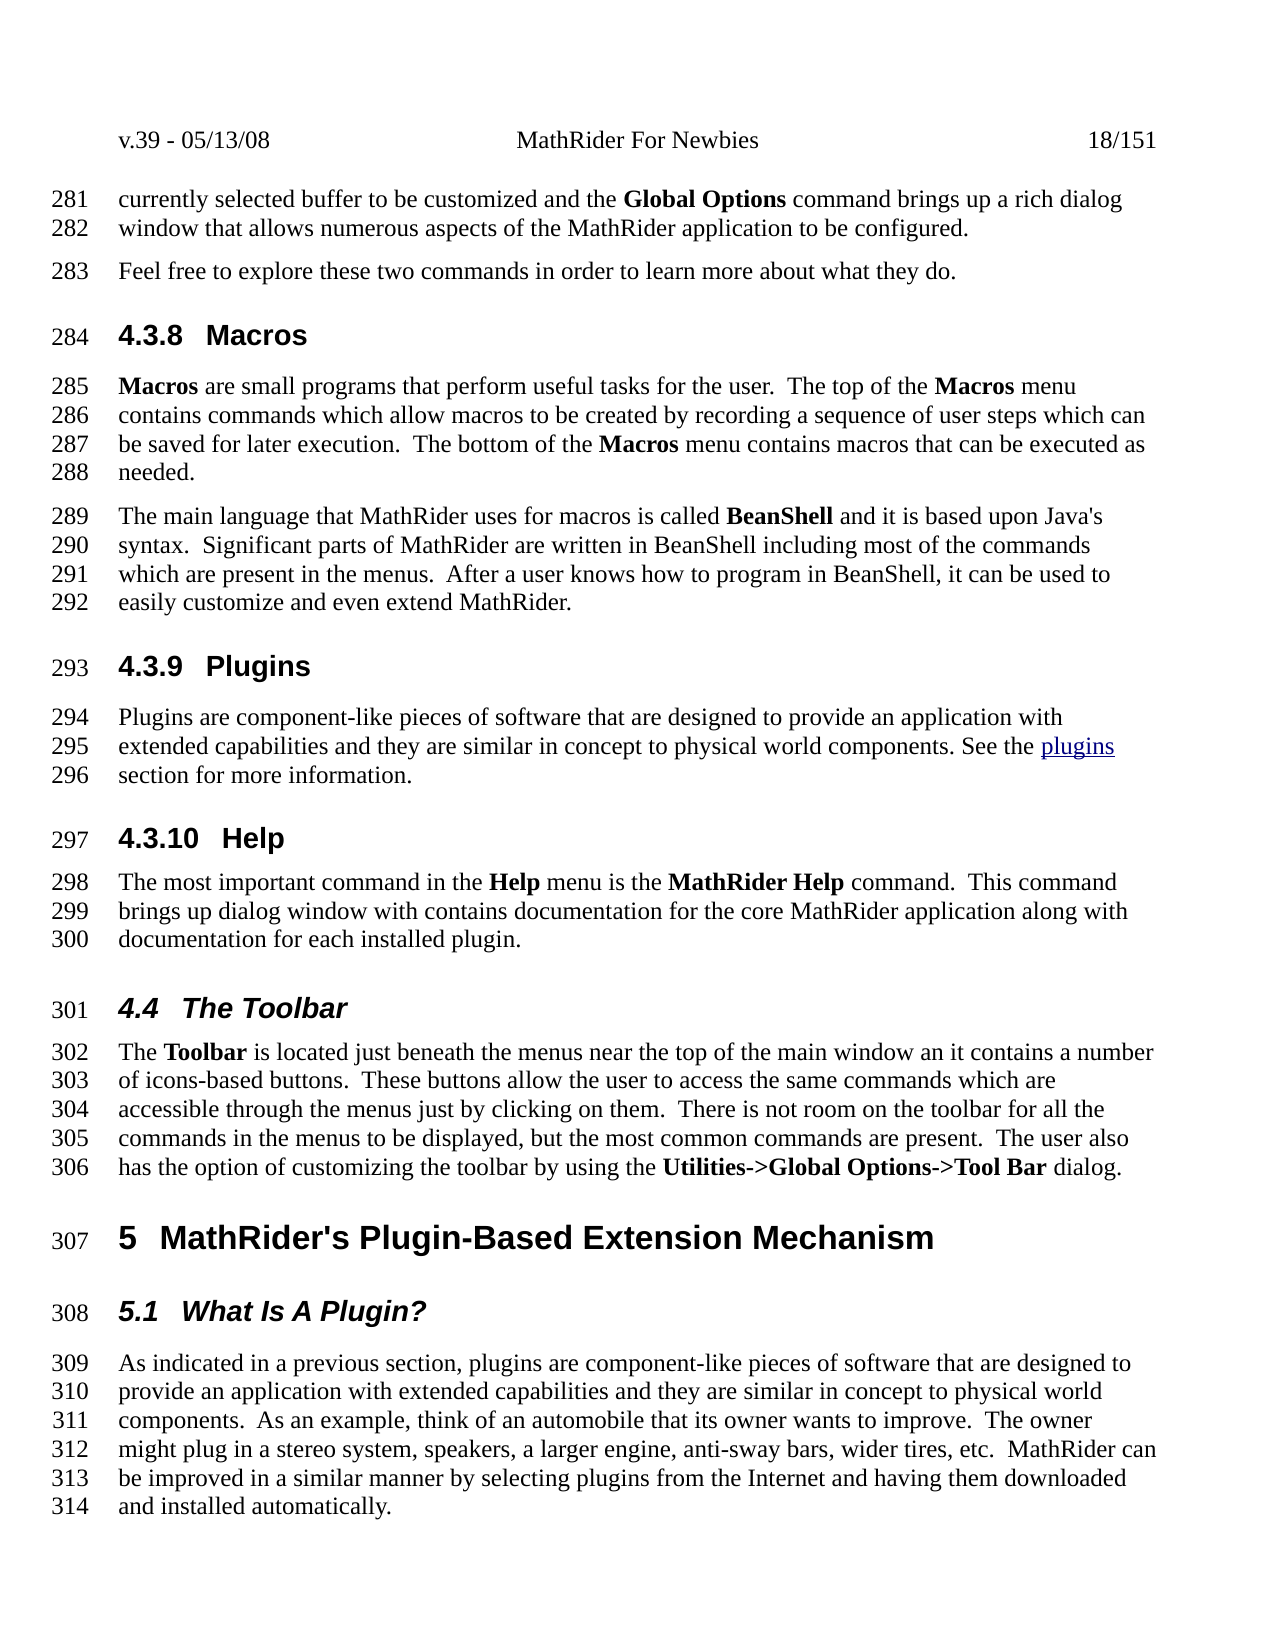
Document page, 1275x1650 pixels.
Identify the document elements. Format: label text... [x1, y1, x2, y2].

subtitle MathRider's Plugin-Based Extension Mechanism [118, 1218, 1157, 1257]
text Macros are small programs that perform useful tasks for the user. The top of the Macros menu contains commands which allow macros to be created by recording a sequence of user steps which can be saved for later execution. The bottom of the Macros menu contains macros that can be executed as needed. [118, 371, 1157, 486]
text Feel free to explore these two commands in order to learn more about what they do. [118, 256, 1157, 285]
text The Toolbar is located just beneath the menus near the top of the main window an it contains a number of icons-based buttons. These buttons allow the user to access the same commands which are accessible through the menus just by clicking on them. There is not room on the toolbar for all the commands in the menus to be displayed, but the most common commands are present. The user also has the option of customizing the toolbar by using the Utilities->Global Options->Tool Bar dialog. [118, 1037, 1157, 1181]
subtitle Plugins [118, 649, 1157, 682]
text currently selected buffer to be customized and the Global Options command brings up a rich dialog window that allows numerous aspects of the MathRider application to be configured. [118, 184, 1157, 241]
text The main language that MathRider uses for macros is called BeanShell and it is based upon Java's syntax. Significant parts of MathRider are written in BeanShell including most of the commands which are present in the menus. After a user knows how to program in BeanShell, it can be used to easily customize and even extend MathRider. [118, 501, 1157, 616]
subtitle What Is A Plugin? [118, 1294, 1157, 1328]
subtitle Help [118, 821, 1157, 854]
text The most important command in the Help menu is the MathRider Help command. This command brings up dialog window with contains documentation for the core MathRider application along with documentation for each installed plugin. [118, 867, 1157, 953]
text As indicated in a previous section, plugins are component-like pieces of software that are designed to provide an application with extended capabilities and they are similar in concept to physical world components. As an example, think of an automobile that its owner wants to improve. The owner might plug in a stereo system, speakers, a larger engine, anti-sway bars, wider tires, etc. MathRider can be improved in a similar manner by selecting plugins from the Internet and having them downloaded and installed automatically. [118, 1348, 1157, 1520]
subtitle Macros [118, 318, 1157, 351]
subtitle The Toolbar [118, 991, 1157, 1024]
text Plugins are component-like pieces of software that are designed to provide an application with extended capabilities and they are similar in concept to physical world components. See the plugins section for more information. [118, 702, 1157, 788]
